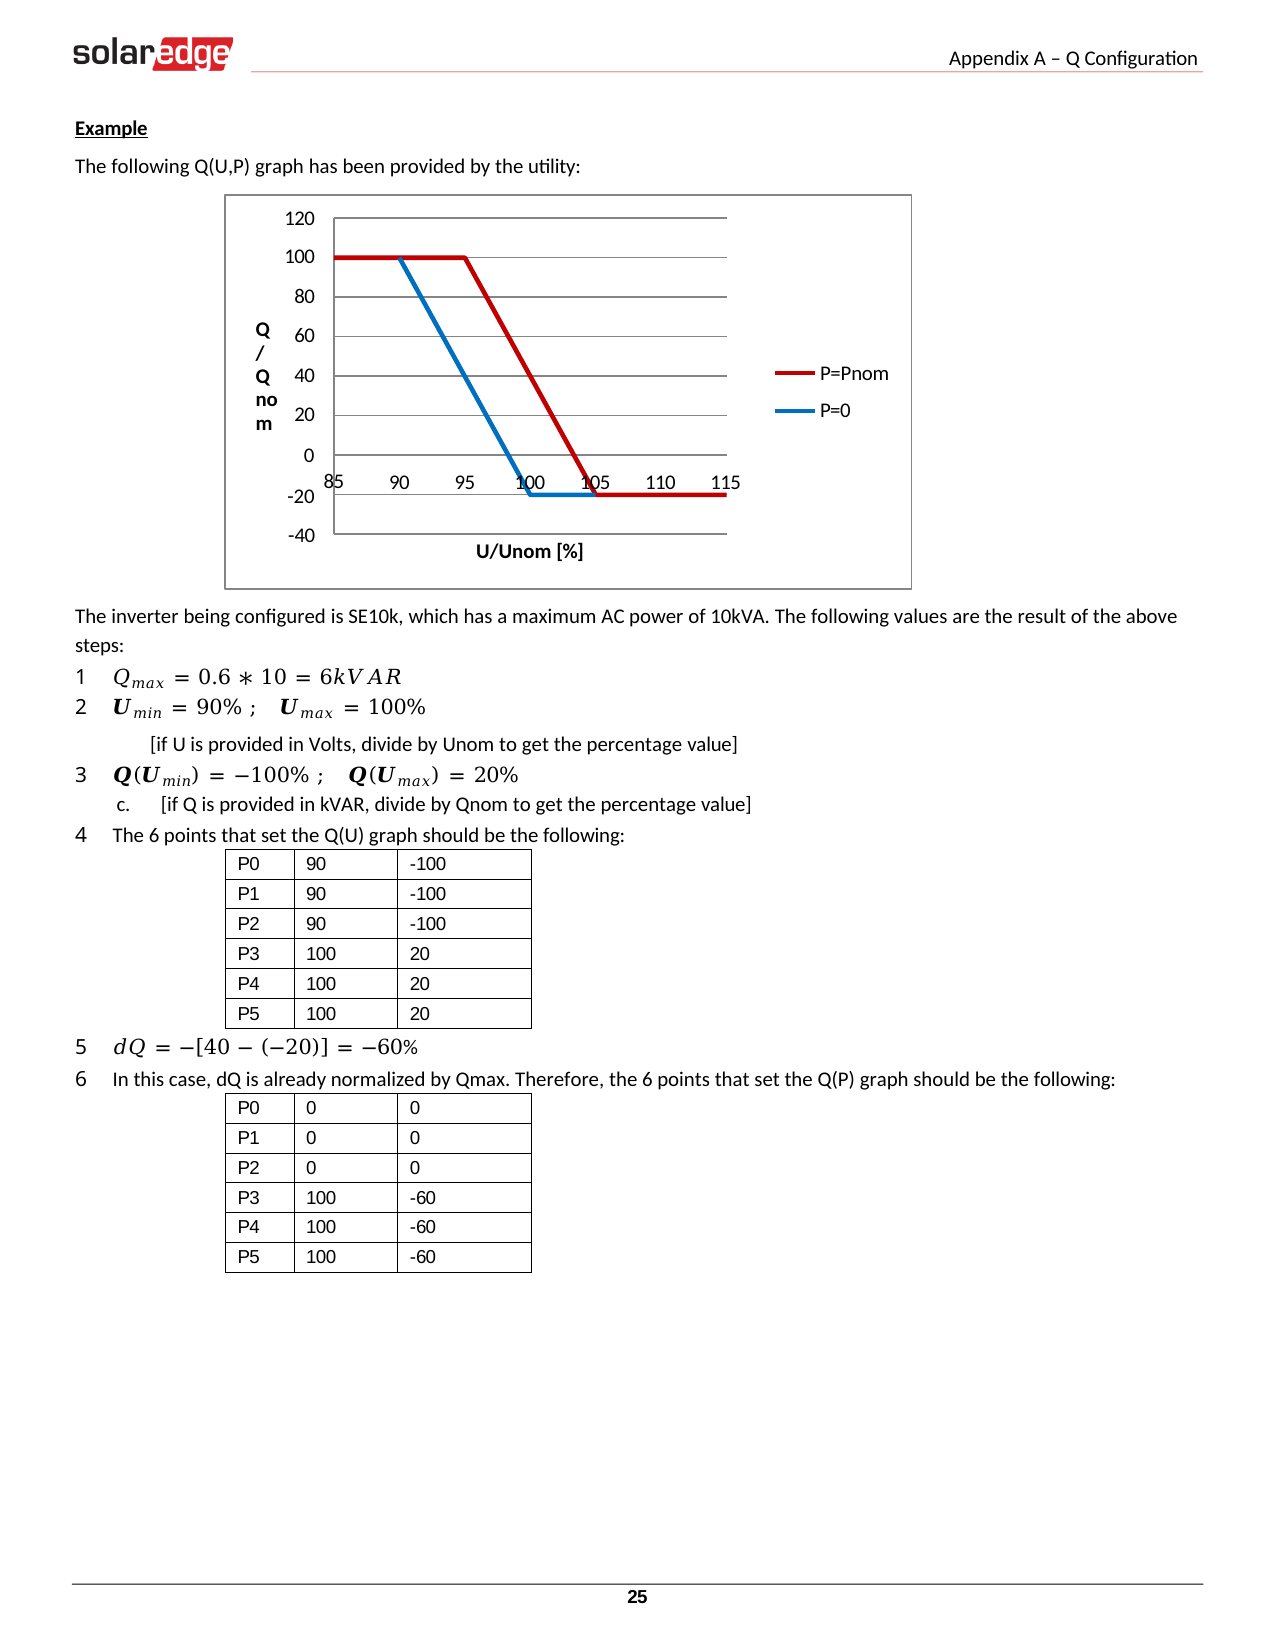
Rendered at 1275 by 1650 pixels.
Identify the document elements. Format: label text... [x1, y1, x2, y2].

subtitle Example [75, 115, 1239, 141]
table_cell 90 [295, 909, 397, 938]
table_cell 20 [398, 999, 531, 1028]
table_cell P4 [226, 1213, 294, 1242]
table_cell 100 [295, 939, 397, 968]
table_cell P4 [226, 969, 294, 998]
list 𝑑𝑄 = −[40 − (−20)] = −60% [75, 1032, 1239, 1061]
table_header P0 [226, 1094, 294, 1123]
table_cell P1 [226, 1124, 294, 1152]
table_cell 0 [398, 1154, 531, 1182]
text 120 [283, 208, 315, 230]
text 60 [283, 322, 315, 348]
table_cell -60 [398, 1183, 531, 1212]
table_header 0 [295, 1094, 397, 1123]
text 100 [283, 244, 315, 269]
table_cell -100 [398, 909, 531, 938]
table_cell 100 [295, 1243, 397, 1272]
table_cell -100 [398, 880, 531, 908]
text The inverter being configured is SE10k, which has a maximum AC power of 10kVA. The following values are the result of the above steps: [75, 603, 1191, 658]
text -20 85 [287, 468, 347, 509]
table_cell 100 [295, 1183, 397, 1212]
table_cell 100 [295, 969, 397, 998]
text 40 [283, 362, 315, 387]
table_cell 0 [295, 1124, 397, 1152]
table_header 90 [295, 850, 397, 878]
text 0 [287, 446, 315, 467]
table_cell 90 [295, 880, 397, 908]
text 80 [283, 283, 315, 308]
table_cell 20 [398, 939, 531, 968]
table_cell 0 [295, 1154, 397, 1182]
table_cell P3 [226, 1183, 294, 1212]
text U/Unom [%] [476, 542, 587, 563]
table_cell -60 [398, 1213, 531, 1242]
table_cell P5 [226, 999, 294, 1028]
table_cell 100 [295, 999, 397, 1028]
text c. [if Q is provided in kVAR, divide by Qnom to get the percentage value] [116, 791, 1239, 816]
list The 6 points that set the Q(U) graph should be the following: [75, 820, 1239, 849]
text Q/Qnom [%] [255, 318, 278, 433]
text 90 [389, 473, 412, 494]
table_cell 20 [398, 969, 531, 998]
text -40 [287, 523, 315, 546]
text P=Pnom [820, 363, 893, 385]
table_cell 0 [398, 1124, 531, 1152]
table_cell 100 [295, 1213, 397, 1242]
table_header -100 [398, 850, 531, 878]
table_header 0 [398, 1094, 531, 1123]
text 3 𝑸(𝑼𝑚𝑖𝑛) = −100% ; 𝑸(𝑼𝑚𝑎𝑥) = 20% [75, 760, 1239, 789]
table_cell P3 [226, 939, 294, 968]
table_header P0 [226, 850, 294, 878]
table_cell -60 [398, 1243, 531, 1272]
table_cell P2 [226, 909, 294, 938]
text [if U is provided in Volts, divide by Unom to get the percentage value] [150, 731, 1239, 756]
text 2 𝑼𝑚𝑖𝑛 = 90% ; 𝑼𝑚𝑎𝑥 = 100% [75, 692, 1239, 721]
table_cell P5 [226, 1243, 294, 1272]
picture [73, 37, 234, 71]
table_cell P2 [226, 1154, 294, 1182]
text 20 [283, 401, 315, 426]
list In this case, dQ is already normalized by Qmax. Therefore, the 6 points that set the Q(P) graph should be the following: [75, 1064, 1239, 1093]
table_cell P1 [226, 880, 294, 908]
text 1 𝑄𝑚𝑎𝑥 = 0.6 ∗ 10 = 6𝑘𝑉𝐴𝑅 [75, 662, 1239, 691]
text The following Q(U,P) graph has been provided by the utility: [75, 153, 1239, 178]
text P=0 [820, 397, 893, 422]
text 95 100 105 110 115 [454, 473, 745, 494]
